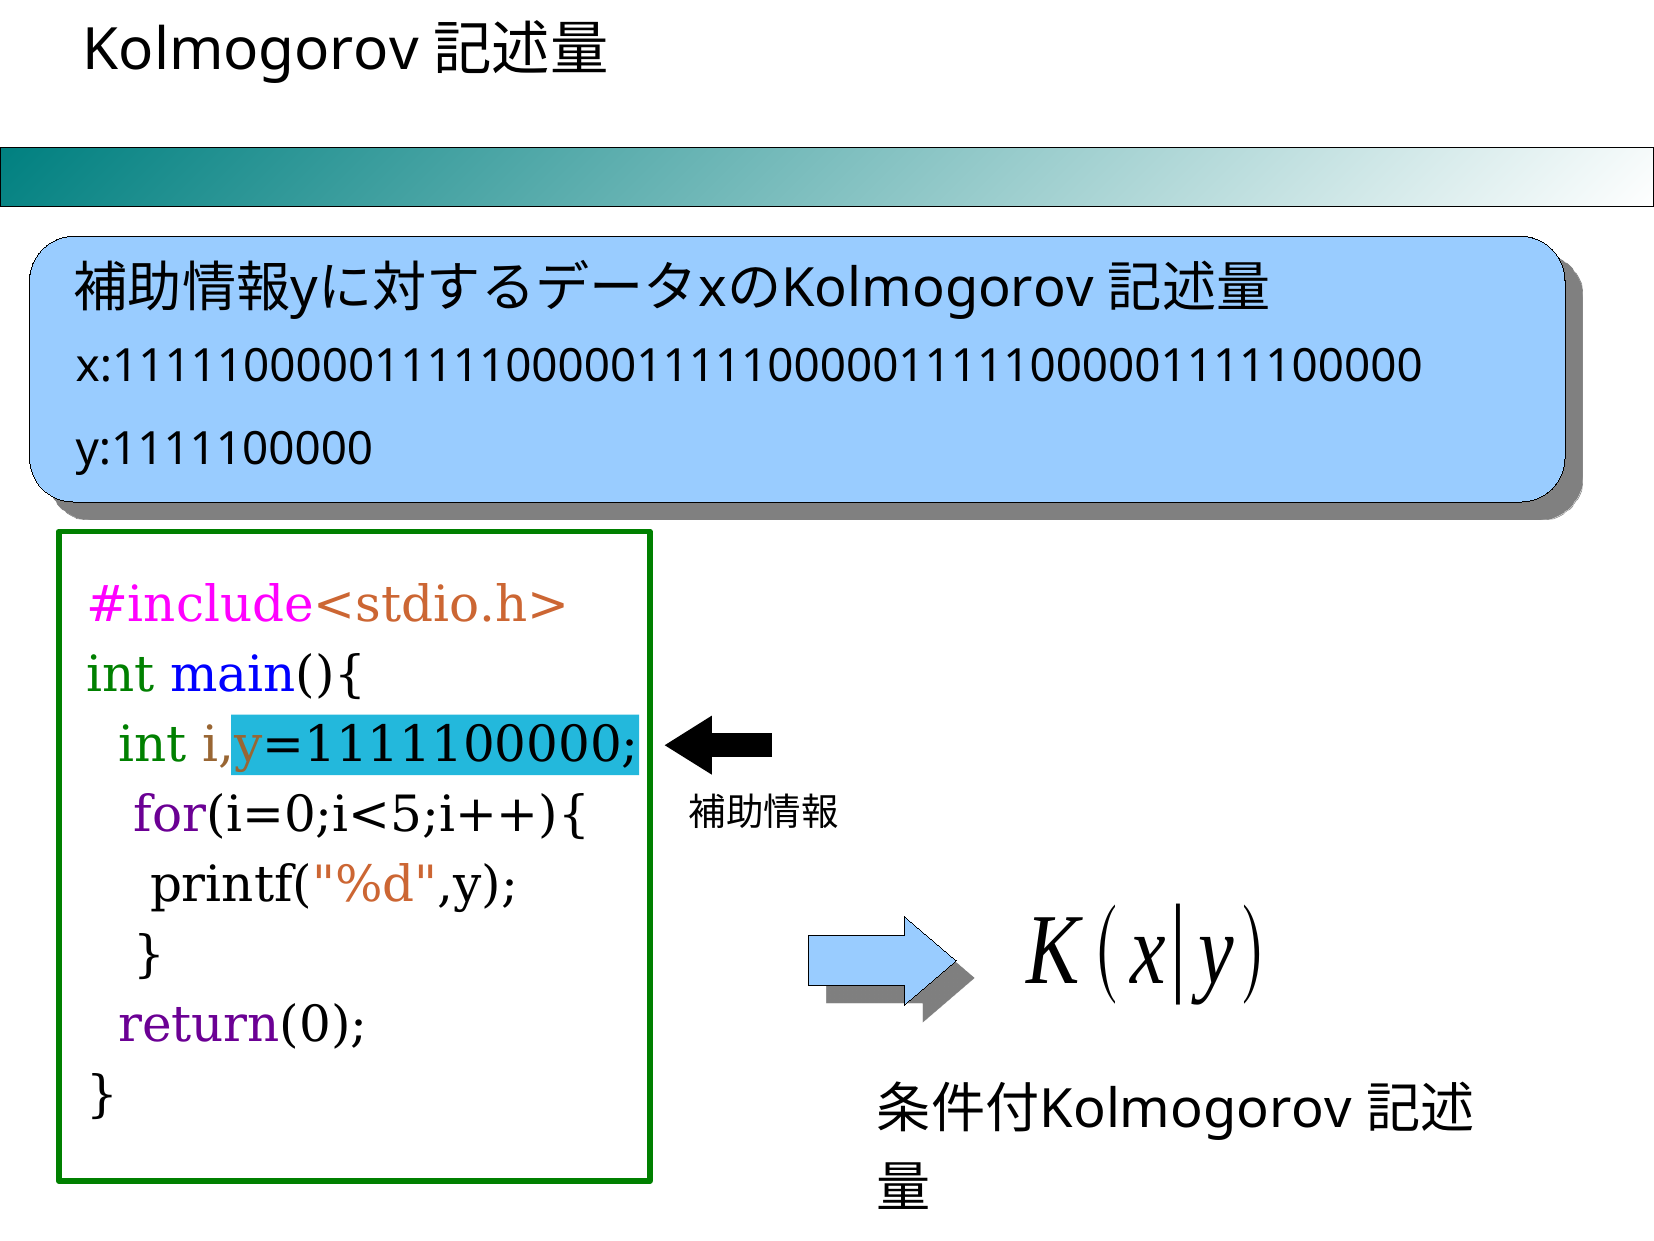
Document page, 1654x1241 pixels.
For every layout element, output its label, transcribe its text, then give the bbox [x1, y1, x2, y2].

text_box [29, 236, 1566, 503]
text_box [808, 916, 957, 1006]
text_box x:11111000001111100000111110000011111000001111100000 [60, 324, 1565, 389]
text_box 補助情報yに対するデータxのKolmogorov 記述量 [59, 236, 1341, 314]
text_box 補助情報 [673, 774, 904, 843]
text_box y:1111100000 [60, 408, 1565, 473]
text_box #include<stdio.h> int main(){ int i,y=1111100000; for(i=0;i<5;i++){ printf("%d",y); } return(0); } [71, 567, 647, 1132]
text_box 条件付Kolmogorov 記述量 [862, 1057, 1512, 1190]
chart [1014, 895, 1272, 1011]
title Kolmogorov 記述量 [82, 26, 1571, 171]
